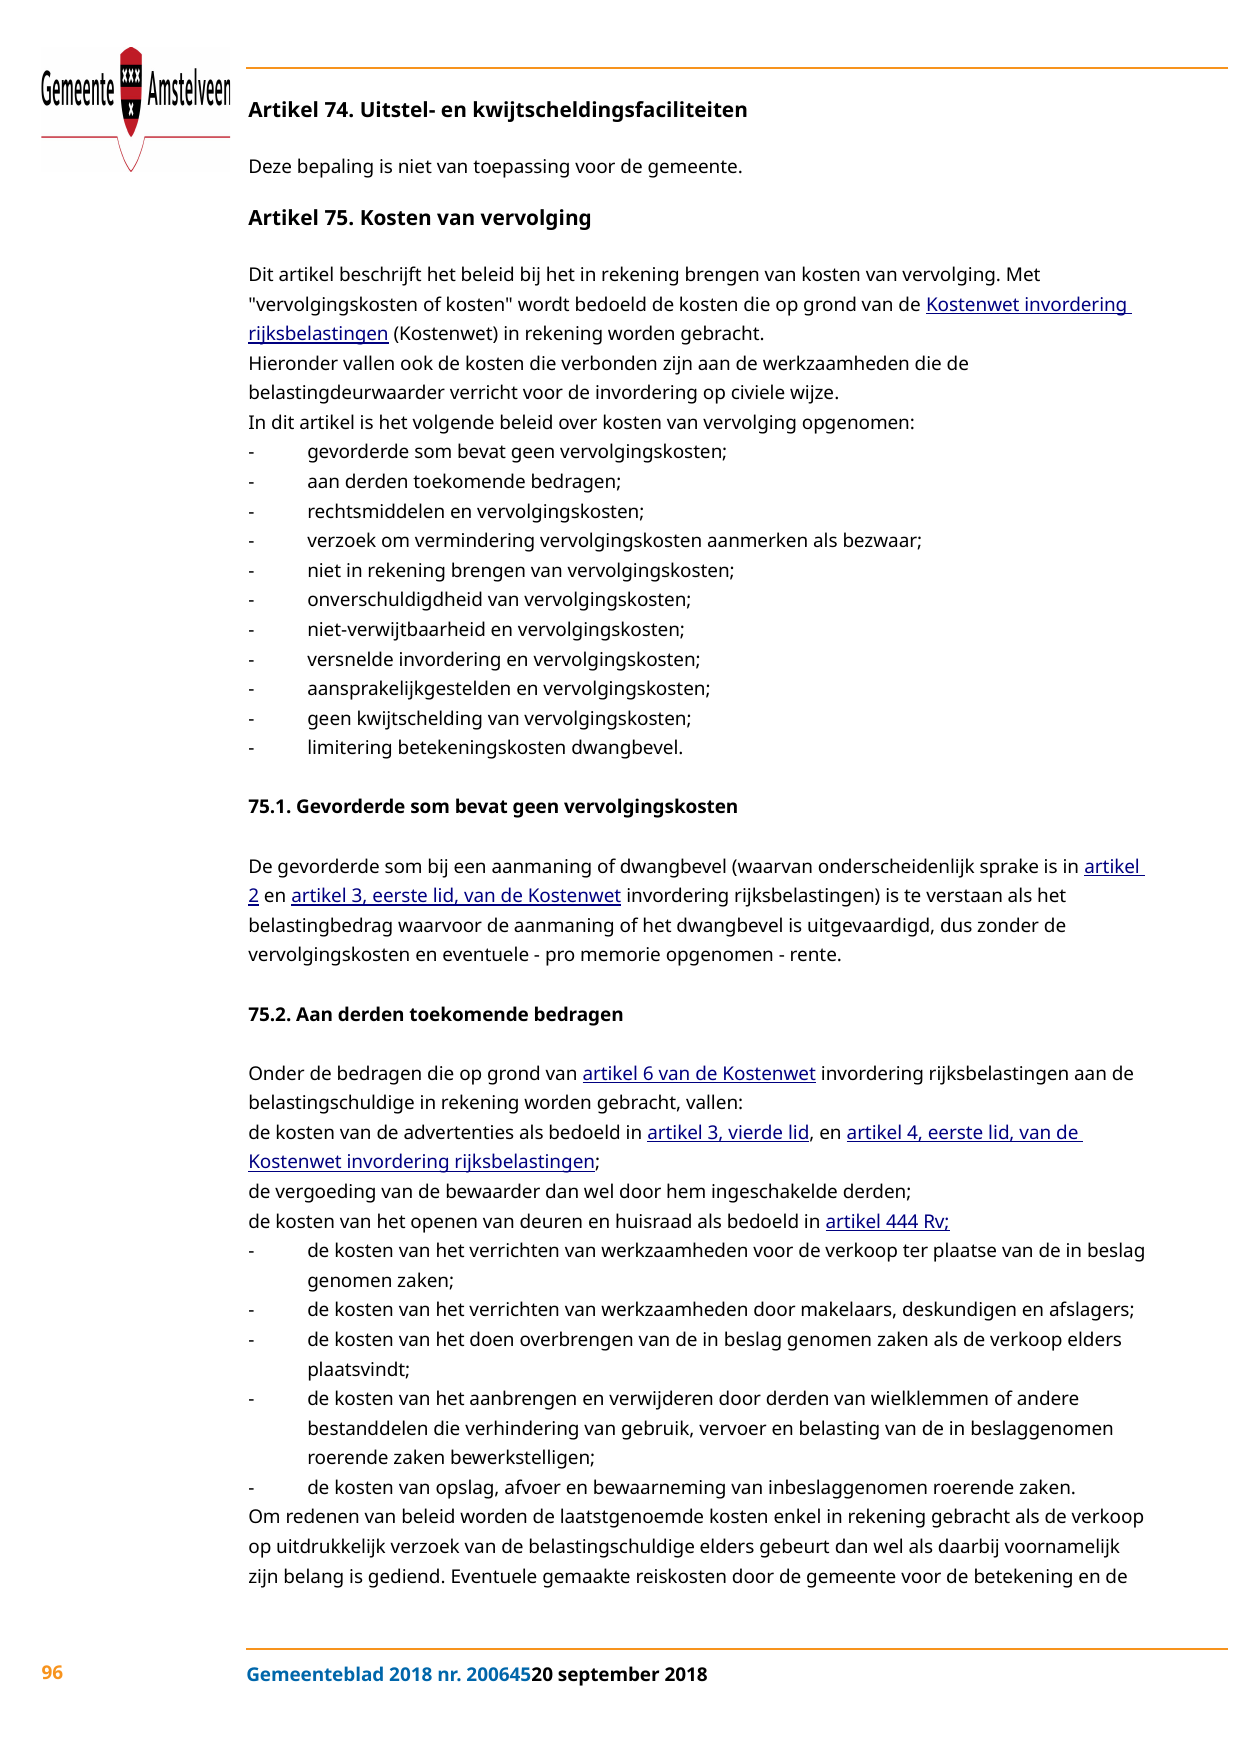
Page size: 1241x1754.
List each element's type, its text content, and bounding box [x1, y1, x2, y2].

text Hieronder vallen ook de kosten die verbonden zijn aan de werkzaamheden die de belastingdeurwaarder verricht voor de invordering op civiele wijze. [248, 350, 1152, 405]
list de kosten van het verrichten van werkzaamheden door makelaars, deskundigen en afslagers; [248, 1297, 1152, 1322]
list rechtsmiddelen en vervolgingskosten; [248, 498, 1152, 524]
text Deze bepaling is niet van toepassing voor de gemeente. [248, 153, 1152, 178]
picture [41, 47, 231, 172]
text 75.2. Aan derden toekomende bedragen [248, 1001, 1152, 1027]
text Onder de bedragen die op grond van artikel 6 van de Kostenwet invordering rijksbelastingen aan de belastingschuldige in rekening worden gebracht, vallen: [248, 1060, 1152, 1115]
list limitering betekeningskosten dwangbevel. [248, 734, 1152, 760]
text Om redenen van beleid worden de laatstgenoemde kosten enkel in rekening gebracht als de verkoop op uitdrukkelijk verzoek van de belastingschuldige elders gebeurt dan wel als daarbij voornamelijk zijn belang is gediend. Eventuele gemaakte reiskosten door de gemeente voor de betekening en de [248, 1504, 1152, 1589]
text In dit artikel is het volgende beleid over kosten van vervolging opgenomen: [248, 409, 1152, 435]
list onverschuldigdheid van vervolgingskosten; [248, 587, 1152, 612]
list verzoek om vermindering vervolgingskosten aanmerken als bezwaar; [248, 527, 1152, 553]
text de vergoeding van de bewaarder dan wel door hem ingeschakelde derden; [248, 1178, 1152, 1204]
list aansprakelijkgestelden en vervolgingskosten; [248, 675, 1152, 701]
text De gevorderde som bij een aanmaning of dwangbevel (waarvan onderscheidenlijk sprake is in artikel 2 en artikel 3, eerste lid, van de Kostenwet invordering rijksbelastingen) is te verstaan als het belastingbedrag waarvoor de aanmaning of het dwangbevel is uitgevaardigd, dus zonder de vervolgingskosten en eventuele - pro memorie opgenomen - rente. [248, 853, 1152, 967]
list de kosten van het aanbrengen en verwijderen door derden van wielklemmen of andere bestanddelen die verhindering van gebruik, vervoer en belasting van de in beslaggenomen roerende zaken bewerkstelligen; [248, 1385, 1152, 1470]
list versnelde invordering en vervolgingskosten; [248, 646, 1152, 672]
list gevorderde som bevat geen vervolgingskosten; [248, 439, 1152, 464]
list de kosten van het verrichten van werkzaamheden voor de verkoop ter plaatse van de in beslag genomen zaken; [248, 1237, 1152, 1293]
text Artikel 75. Kosten van vervolging [248, 203, 1152, 232]
list de kosten van opslag, afvoer en bewaarneming van inbeslaggenomen roerende zaken. [248, 1474, 1152, 1500]
text Artikel 74. Uitstel- en kwijtscheldingsfaciliteiten [248, 95, 1152, 123]
text de kosten van de advertenties als bedoeld in artikel 3, vierde lid, en artikel 4, eerste lid, van de Kostenwet invordering rijksbelastingen; [248, 1119, 1152, 1174]
text 75.1. Gevorderde som bevat geen vervolgingskosten [248, 794, 1152, 819]
list niet in rekening brengen van vervolgingskosten; [248, 557, 1152, 583]
text de kosten van het openen van deuren en huisraad als bedoeld in artikel 444 Rv; [248, 1208, 1152, 1234]
list niet-verwijtbaarheid en vervolgingskosten; [248, 616, 1152, 642]
list geen kwijtschelding van vervolgingskosten; [248, 705, 1152, 731]
list de kosten van het doen overbrengen van de in beslag genomen zaken als de verkoop elders plaatsvindt; [248, 1326, 1152, 1382]
text Dit artikel beschrijft het beleid bij het in rekening brengen van kosten van vervolging. Met "vervolgingskosten of kosten" wordt bedoeld de kosten die op grond van de Kostenwet invordering rijksbelastingen (Kostenwet) in rekening worden gebracht. [248, 261, 1152, 346]
list aan derden toekomende bedragen; [248, 468, 1152, 494]
